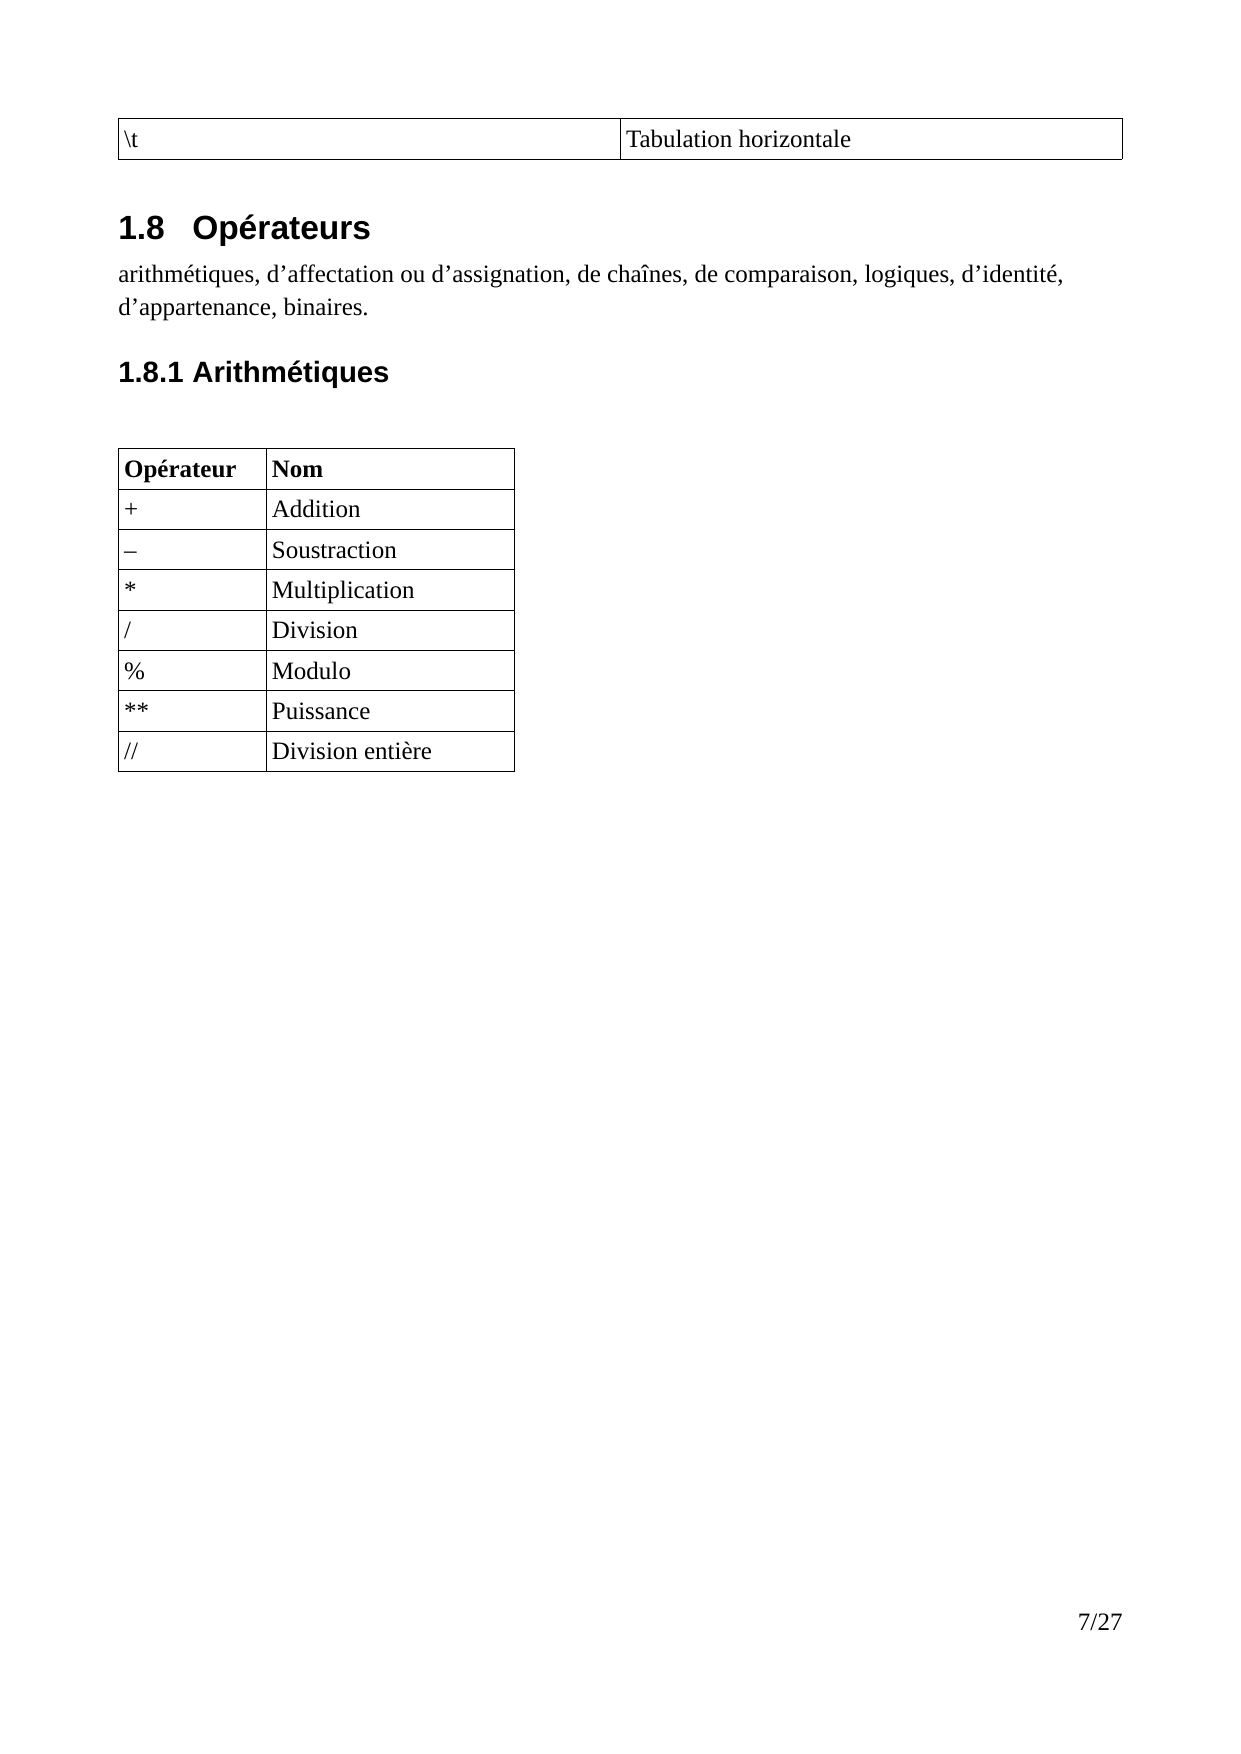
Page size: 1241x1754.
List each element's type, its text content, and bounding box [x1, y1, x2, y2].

table_cell Puissance [267, 691, 514, 731]
subtitle Arithmétiques [118, 354, 1122, 388]
subtitle Opérateurs [118, 208, 1122, 247]
table_cell // [119, 732, 266, 771]
table_cell Division [267, 611, 514, 650]
table_cell Soustraction [267, 530, 514, 569]
table_cell + [119, 490, 266, 529]
table_cell – [119, 530, 266, 569]
table_header Opérateur [119, 449, 266, 489]
table_cell % [119, 651, 266, 690]
table_cell Multiplication [267, 570, 514, 609]
table_cell Tabulation horizontale [621, 119, 1122, 158]
table_cell Addition [267, 490, 514, 529]
text arithmétiques, d’affectation ou d’assignation, de chaînes, de comparaison, logiques, d’identité, d’appartenance, binaires. [118, 259, 1122, 321]
table_cell / [119, 611, 266, 650]
table_cell \t [119, 119, 620, 158]
table_cell Modulo [267, 651, 514, 690]
table_cell * [119, 570, 266, 609]
table_cell Division entière [267, 732, 514, 771]
table_cell ** [119, 691, 266, 731]
table_header Nom [267, 449, 514, 489]
